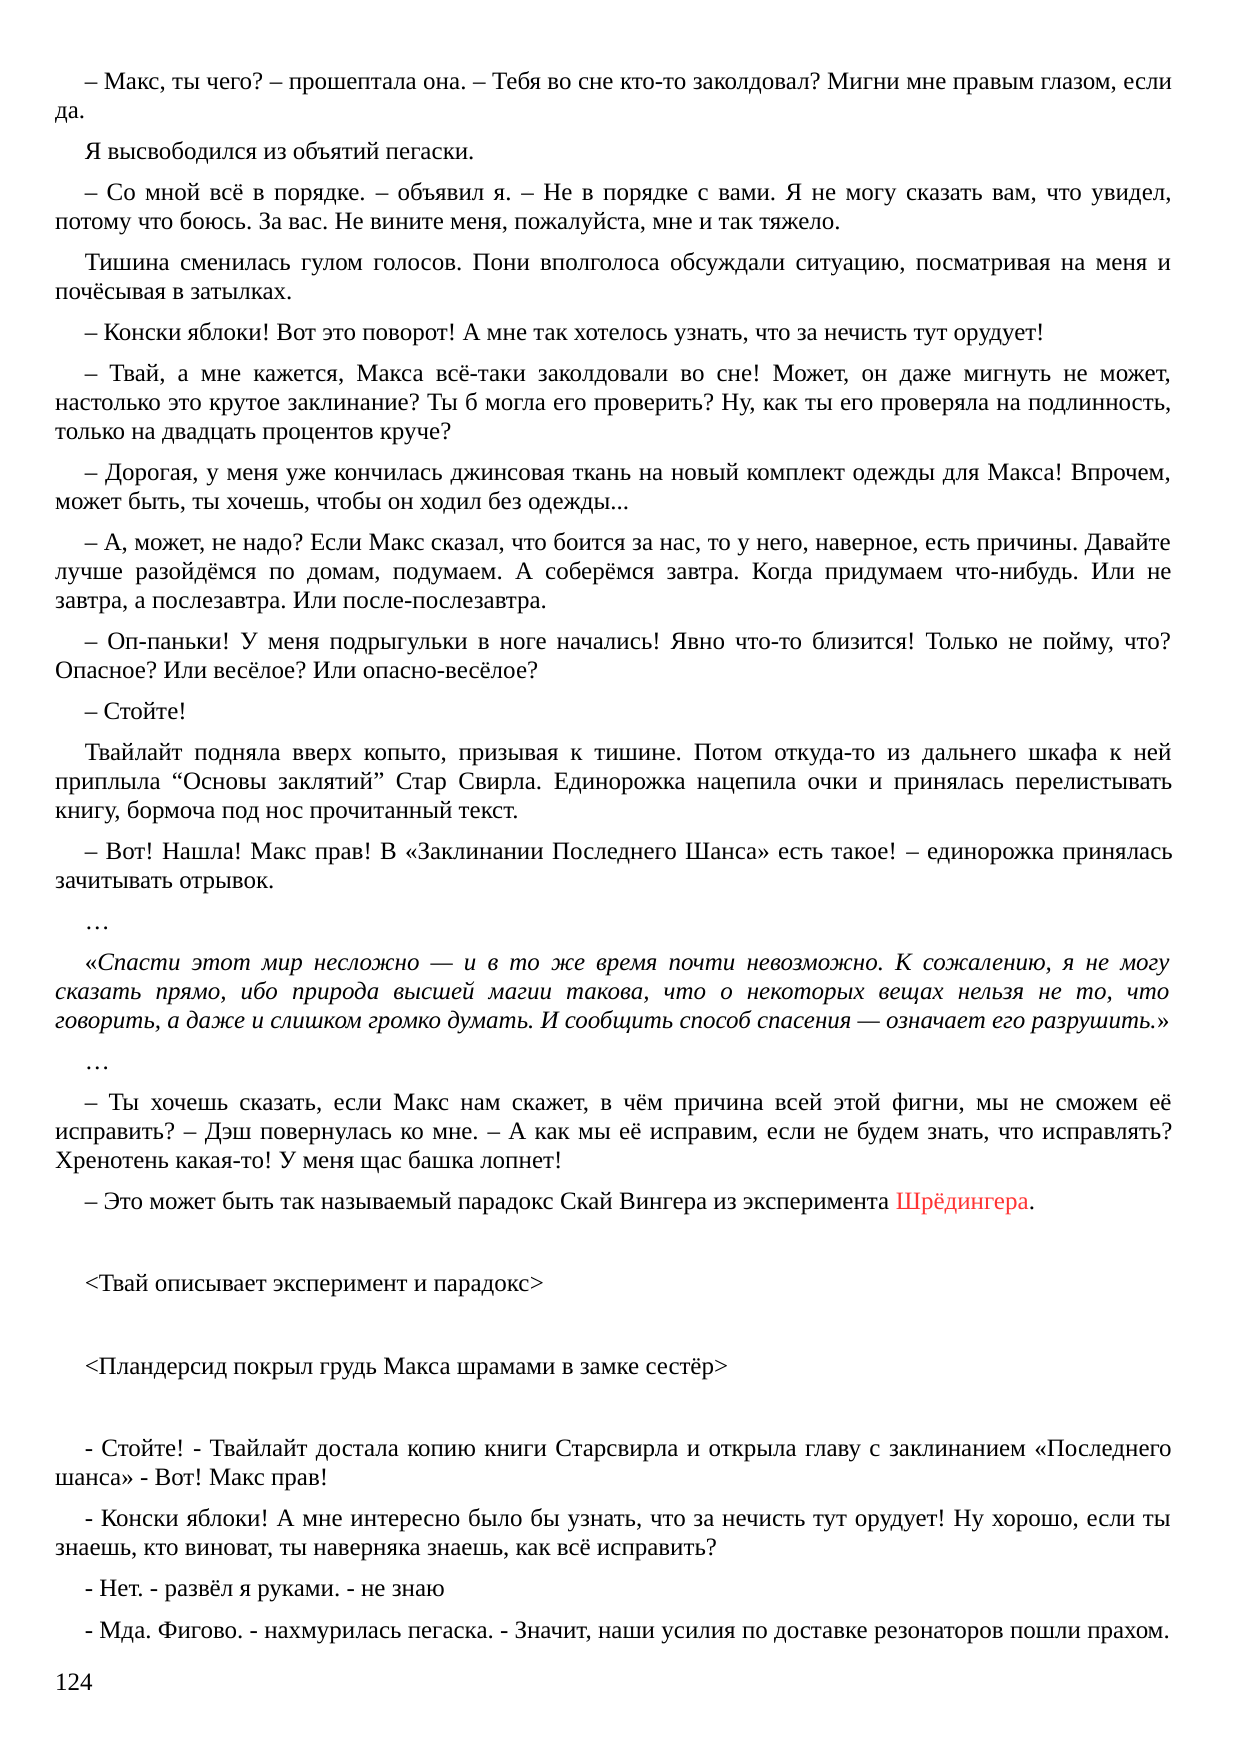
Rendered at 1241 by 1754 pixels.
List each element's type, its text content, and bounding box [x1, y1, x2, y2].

text – Это может быть так называемый парадокс Скай Вингера из эксперимента Шрёдингера. [55, 1186, 1173, 1215]
text Твайлайт подняла вверх копыто, призывая к тишине. Потом откуда-то из дальнего шкафа к ней приплыла “Основы заклятий” Стар Свирла. Единорожка нацепила очки и принялась перелистывать книгу, бормоча под нос прочитанный текст. [55, 737, 1173, 823]
text – Дорогая, у меня уже кончилась джинсовая ткань на новый комплект одежды для Макса! Впрочем, может быть, ты хочешь, чтобы он ходил без одежды... [55, 457, 1173, 515]
text Тишина сменилась гулом голосов. Пони вполголоса обсуждали ситуацию, посматривая на меня и почёсывая в затылках. [55, 247, 1173, 305]
text - Конски яблоки! А мне интересно было бы узнать, что за нечисть тут орудует! Ну хорошо, если ты знаешь, кто виноват, ты наверняка знаешь, как всё исправить? [55, 1503, 1173, 1561]
text … [55, 1046, 1173, 1075]
text - Нет. - развёл я руками. - не знаю [55, 1573, 1173, 1602]
text - Стойте! - Твайлайт достала копию книги Старсвирла и открыла главу с заклинанием «Последнего шанса» - Вот! Макс прав! [55, 1433, 1173, 1491]
text – А, может, не надо? Если Макс сказал, что боится за нас, то у него, наверное, есть причины. Давайте лучше разойдёмся по домам, подумаем. А соберёмся завтра. Когда придумаем что-нибудь. Или не завтра, а послезавтра. Или после-послезавтра. [55, 527, 1173, 613]
text – Твай, а мне кажется, Макса всё-таки заколдовали во сне! Может, он даже мигнуть не может, настолько это крутое заклинание? Ты б могла его проверить? Ну, как ты его проверяла на подлинность, только на двадцать процентов круче? [55, 358, 1173, 445]
text – Конски яблоки! Вот это поворот! А мне так хотелось узнать, что за нечисть тут орудует! [55, 317, 1173, 346]
text – Вот! Нашла! Макс прав! В «Заклинании Последнего Шанса» есть такое! – единорожка принялась зачитывать отрывок. [55, 836, 1173, 893]
text – Макс, ты чего? – прошептала она. – Тебя во сне кто-то заколдовал? Мигни мне правым глазом, если да. [55, 66, 1173, 123]
text – Стойте! [55, 696, 1173, 725]
text «Спасти этот мир несложно — и в то же время почти невозможно. К сожалению, я не могу сказать прямо, ибо природа высшей магии такова, что о некоторых вещах нельзя не то, что говорить, а даже и слишком громко думать. И сообщить способ спасения — означает его разрушить.» [55, 947, 1173, 1033]
text <Пландерсид покрыл грудь Макса шрамами в замке сестёр> [55, 1351, 1173, 1380]
text – Со мной всё в порядке. – объявил я. – Не в порядке с вами. Я не могу сказать вам, что увидел, потому что боюсь. За вас. Не вините меня, пожалуйста, мне и так тяжело. [55, 177, 1173, 235]
text – Ты хочешь сказать, если Макс нам скажет, в чём причина всей этой фигни, мы не сможем её исправить? – Дэш повернулась ко мне. – А как мы её исправим, если не будем знать, что исправлять? Хренотень какая-то! У меня щас башка лопнет! [55, 1087, 1173, 1173]
text Я высвободился из объятий пегаски. [55, 136, 1173, 165]
text - Мда. Фигово. - нахмурилась пегаска. - Значит, наши усилия по доставке резонаторов пошли прахом. [55, 1615, 1173, 1643]
text … [55, 906, 1173, 935]
text <Твай описывает эксперимент и парадокс> [55, 1268, 1173, 1297]
text – Оп-паньки! У меня подрыгульки в ноге начались! Явно что-то близится! Только не пойму, что? Опасное? Или весёлое? Или опасно-весёлое? [55, 626, 1173, 683]
